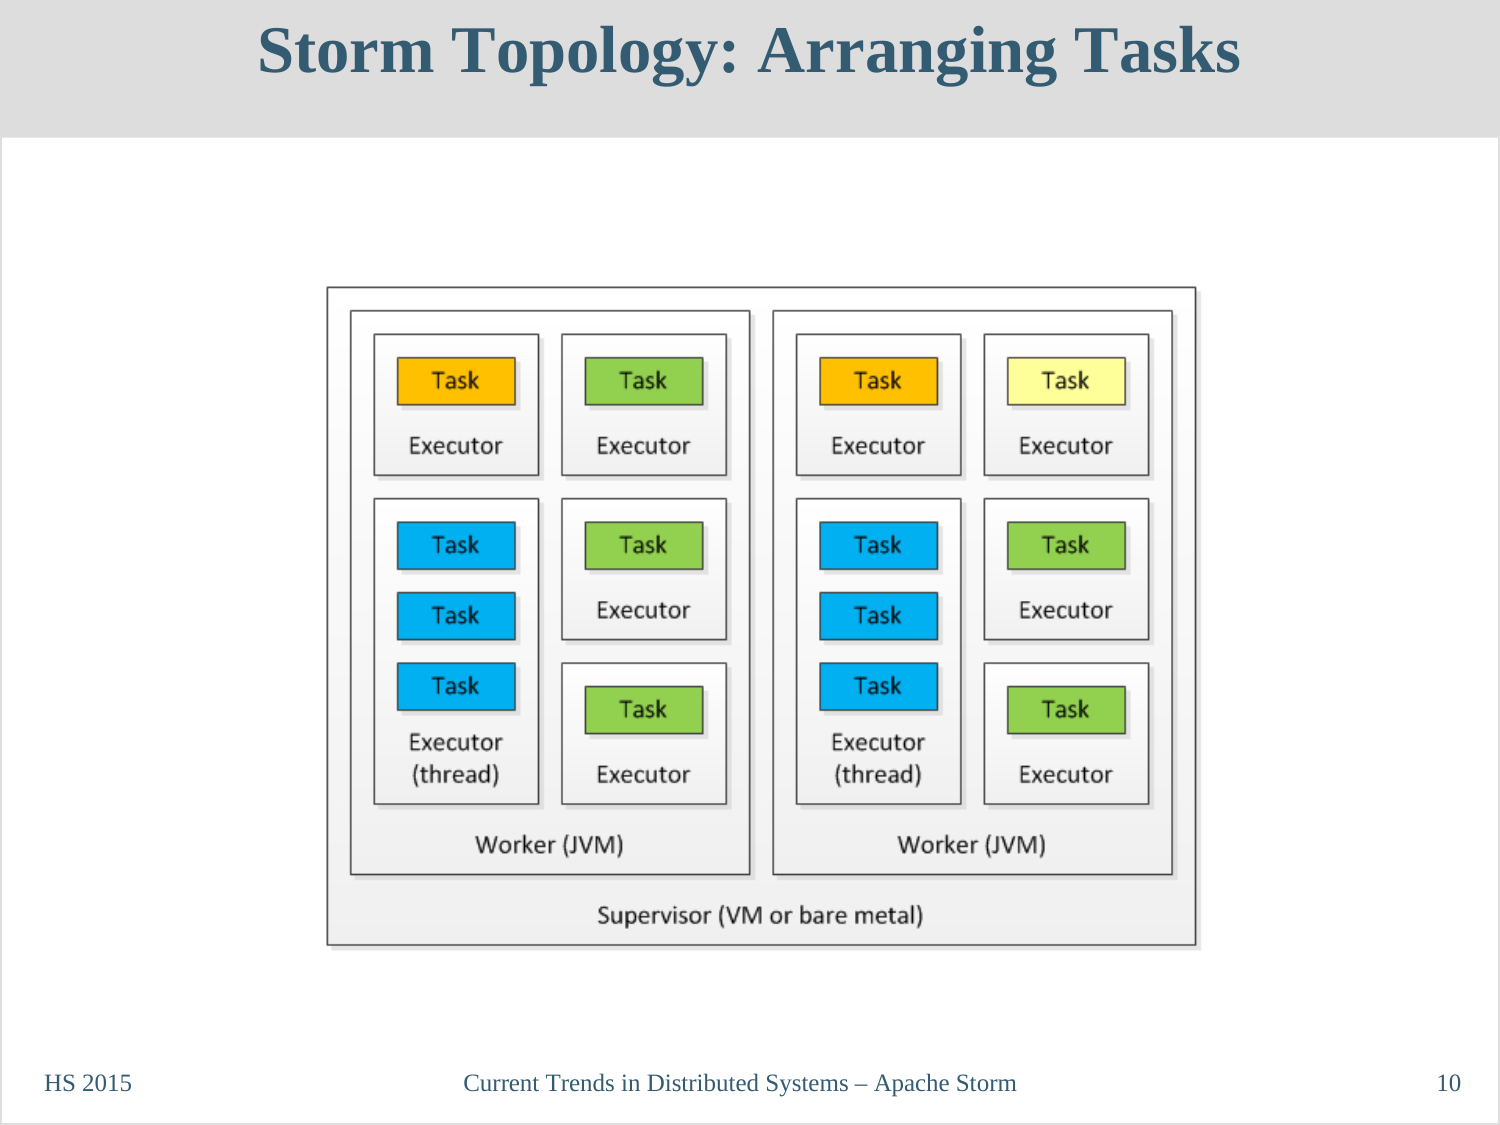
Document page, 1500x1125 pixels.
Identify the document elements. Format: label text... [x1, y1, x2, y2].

text_box Current Trends in Distributed Systems – Apache Storm [300, 1058, 1201, 1107]
picture [319, 279, 1206, 957]
text_box HS 2015 [29, 1058, 195, 1097]
text_box [1375, 1058, 1477, 1097]
title Storm Topology: Arranging Tasks [0, 0, 1500, 138]
